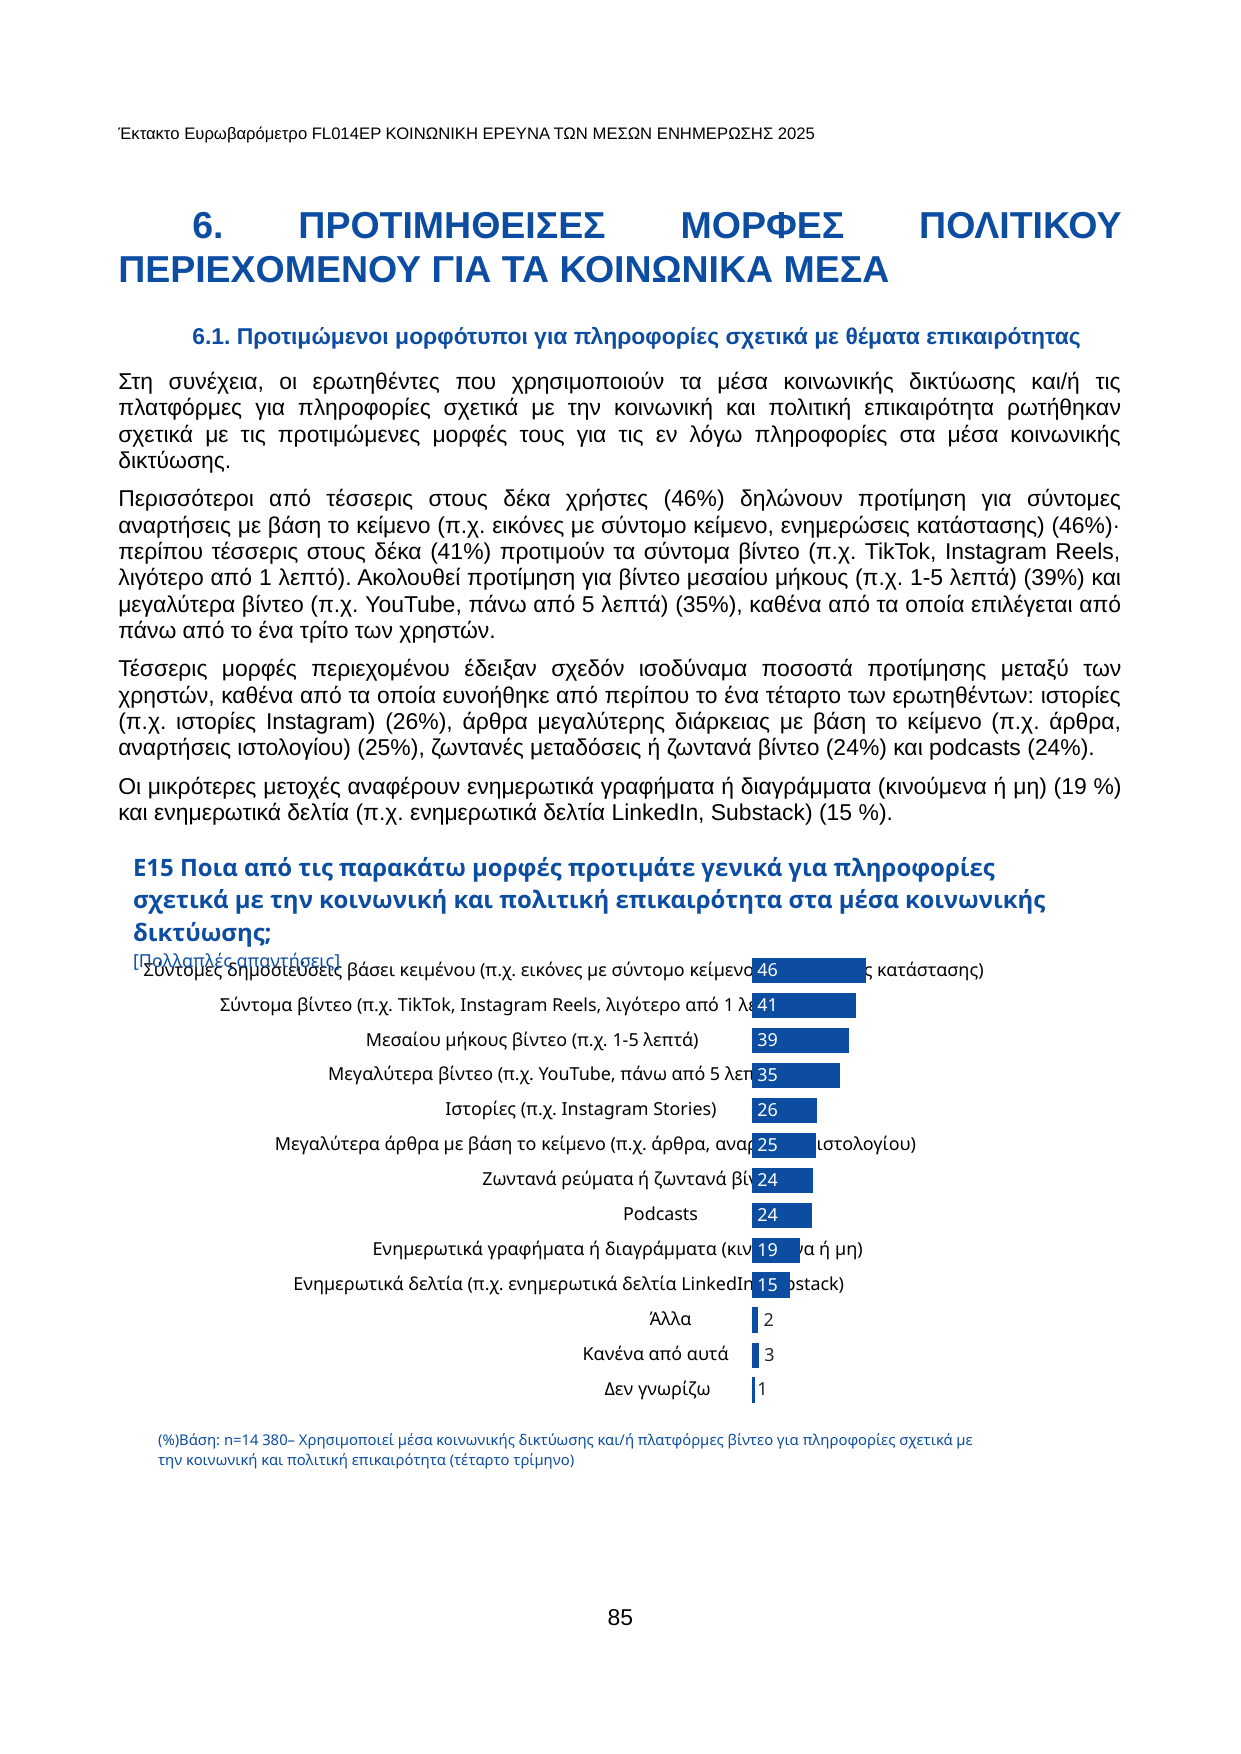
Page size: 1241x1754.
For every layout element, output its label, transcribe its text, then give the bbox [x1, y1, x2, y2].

text Τέσσερις μορφές περιεχομένου έδειξαν σχεδόν ισοδύναμα ποσοστά προτίμησης μεταξύ των χρηστών, καθένα από τα οποία ευνοήθηκε από περίπου το ένα τέταρτο των ερωτηθέντων: ιστορίες (π.χ. ιστορίες Instagram) (26%), άρθρα μεγαλύτερης διάρκειας με βάση το κείμενο (π.χ. άρθρα, αναρτήσεις ιστολογίου) (25%), ζωντανές μεταδόσεις ή ζωντανά βίντεο (24%) και podcasts (24%). [118, 655, 1122, 761]
text Οι μικρότερες μετοχές αναφέρουν ενημερωτικά γραφήματα ή διαγράμματα (κινούμενα ή μη) (19 %) και ενημερωτικά δελτία (π.χ. ενημερωτικά δελτία LinkedIn, Substack) (15 %). [118, 773, 1122, 825]
text Στη συνέχεια, οι ερωτηθέντες που χρησιμοποιούν τα μέσα κοινωνικής δικτύωσης και/ή τις πλατφόρμες για πληροφορίες σχετικά με την κοινωνική και πολιτική επικαιρότητα ρωτήθηκαν σχετικά με τις προτιμώμενες μορφές τους για τις εν λόγω πληροφορίες στα μέσα κοινωνικής δικτύωσης. [118, 368, 1122, 473]
subtitle 6.1. Προτιμώμενοι μορφότυποι για πληροφορίες σχετικά με θέματα επικαιρότητας [118, 323, 1122, 349]
text Περισσότεροι από τέσσερις στους δέκα χρήστες (46%) δηλώνουν προτίμηση για σύντομες αναρτήσεις με βάση το κείμενο (π.χ. εικόνες με σύντομο κείμενο, ενημερώσεις κατάστασης) (46%)· περίπου τέσσερις στους δέκα (41%) προτιμούν τα σύντομα βίντεο (π.χ. TikTok, Instagram Reels, λιγότερο από 1 λεπτό). Ακολουθεί προτίμηση για βίντεο μεσαίου μήκους (π.χ. 1-5 λεπτά) (39%) και μεγαλύτερα βίντεο (π.χ. YouTube, πάνω από 5 λεπτά) (35%), καθένα από τα οποία επιλέγεται από πάνω από το ένα τρίτο των χρηστών. [118, 485, 1122, 643]
subtitle 6. ΠΡΟΤΙΜΗΘΕΙΣΕΣ ΜΟΡΦΕΣ ΠΟΛΙΤΙΚΟΥ ΠΕΡΙΕΧΟΜΕΝΟΥ ΓΙΑ ΤΑ ΚΟΙΝΩΝΙΚΑ ΜΕΣΑ [118, 204, 1122, 290]
